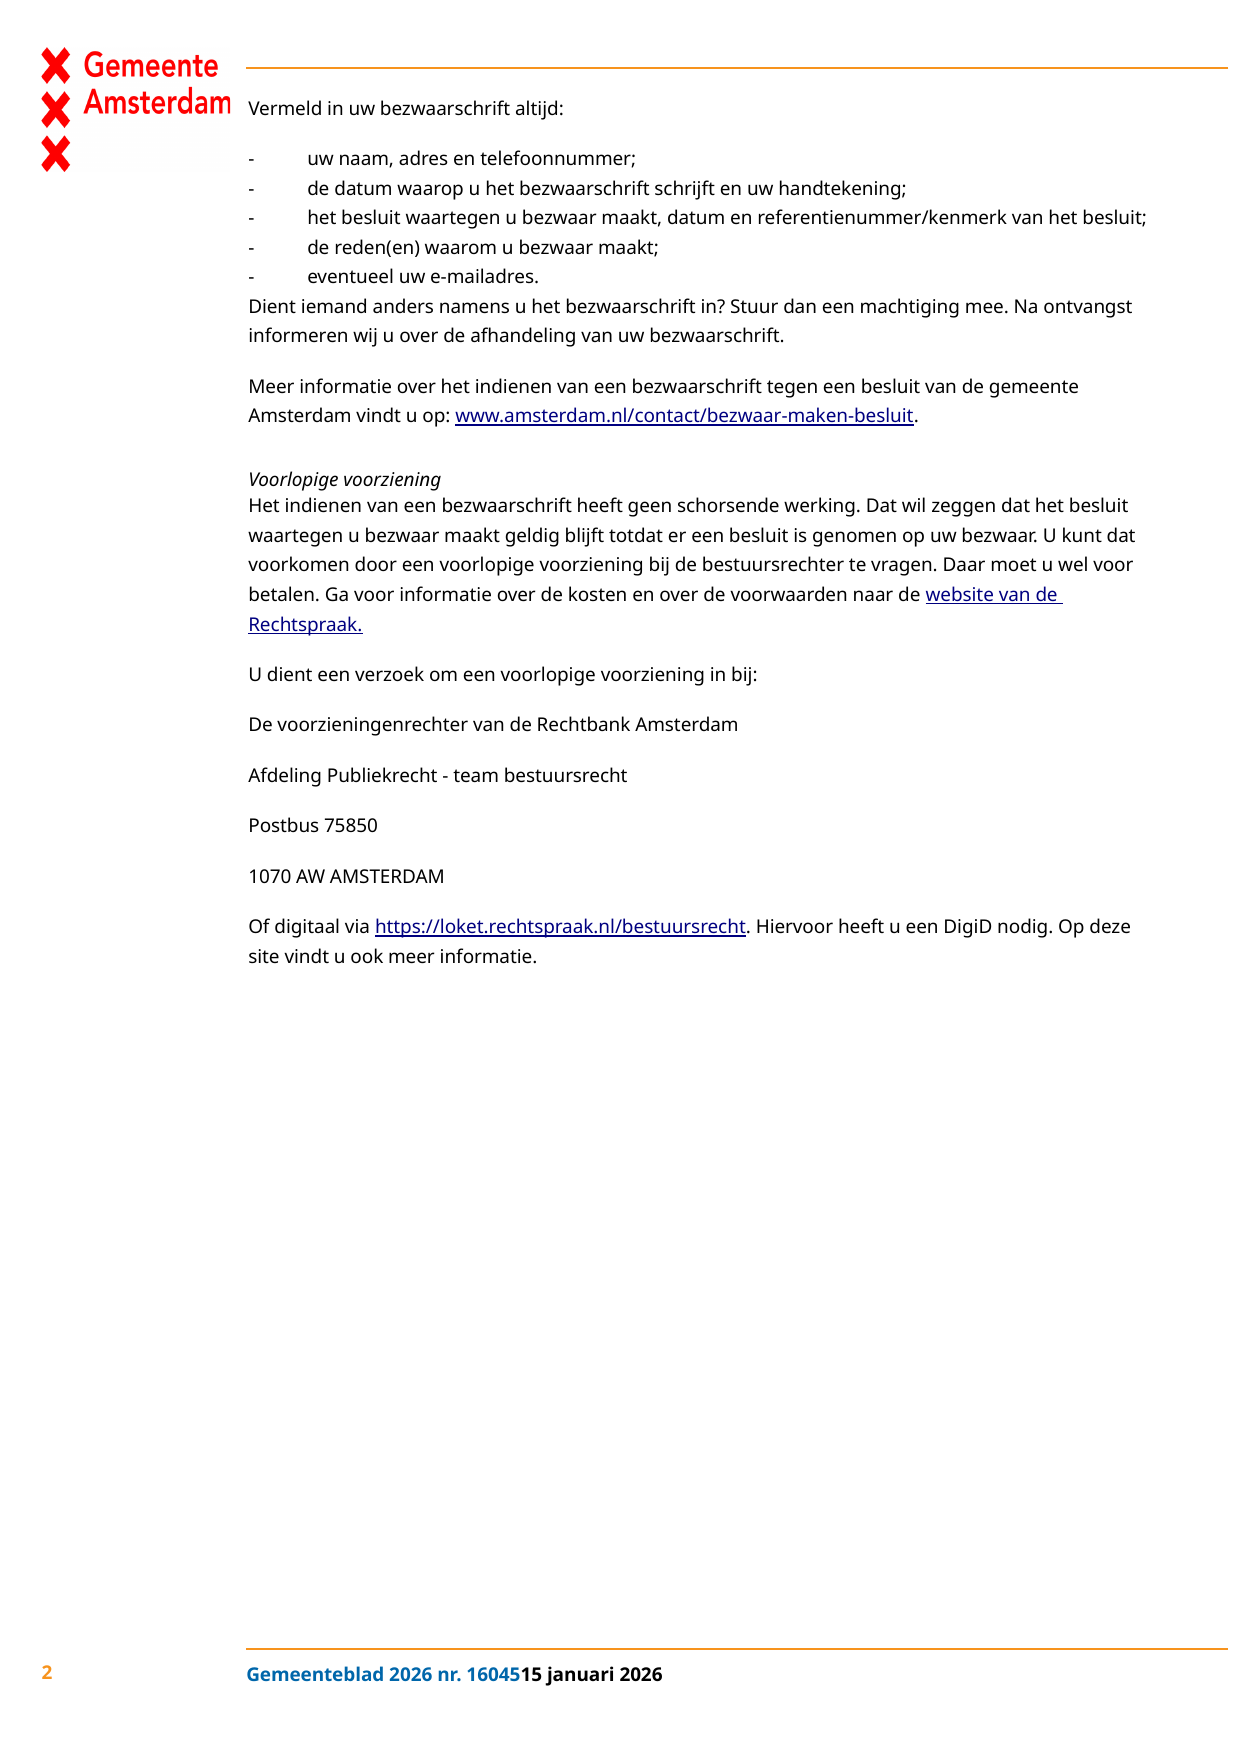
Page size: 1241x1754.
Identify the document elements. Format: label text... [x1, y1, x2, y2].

text U dient een verzoek om een voorlopige voorziening in bij: [248, 661, 1152, 687]
list het besluit waartegen u bezwaar maakt, datum en referentienummer/kenmerk van het besluit; [248, 204, 1152, 230]
text Meer informatie over het indienen van een bezwaarschrift tegen een besluit van de gemeente Amsterdam vindt u op: www.amsterdam.nl/contact/bezwaar-maken-besluit. [248, 373, 1152, 428]
text Voorlopige voorziening [248, 467, 1152, 492]
text Dient iemand anders namens u het bezwaarschrift in? Stuur dan een machtiging mee. Na ontvangst informeren wij u over de afhandeling van uw bezwaarschrift. [248, 293, 1152, 348]
list eventueel uw e-mailadres. [248, 263, 1152, 289]
text De voorzieningenrechter van de Rechtbank Amsterdam [248, 712, 1152, 737]
text 1070 AW AMSTERDAM [248, 863, 1152, 888]
text Afdeling Publiekrecht - team bestuursrecht [248, 762, 1152, 788]
text Het indienen van een bezwaarschrift heeft geen schorsende werking. Dat wil zeggen dat het besluit waartegen u bezwaar maakt geldig blijft totdat er een besluit is genomen op uw bezwaar. U kunt dat voorkomen door een voorlopige voorziening bij de bestuursrechter te vragen. Daar moet u wel voor betalen. Ga voor informatie over de kosten en over de voorwaarden naar de website van de Rechtspraak. [248, 492, 1152, 636]
text Vermeld in uw bezwaarschrift altijd: [248, 95, 1152, 121]
list de reden(en) waarom u bezwaar maakt; [248, 234, 1152, 260]
text Postbus 75850 [248, 812, 1152, 838]
text Of digitaal via https://loket.rechtspraak.nl/bestuursrecht. Hiervoor heeft u een DigiD nodig. Op deze site vindt u ook meer informatie. [248, 913, 1152, 968]
list uw naam, adres en telefoonnummer; [248, 145, 1152, 171]
list de datum waarop u het bezwaarschrift schrijft en uw handtekening; [248, 175, 1152, 201]
picture [41, 47, 231, 172]
